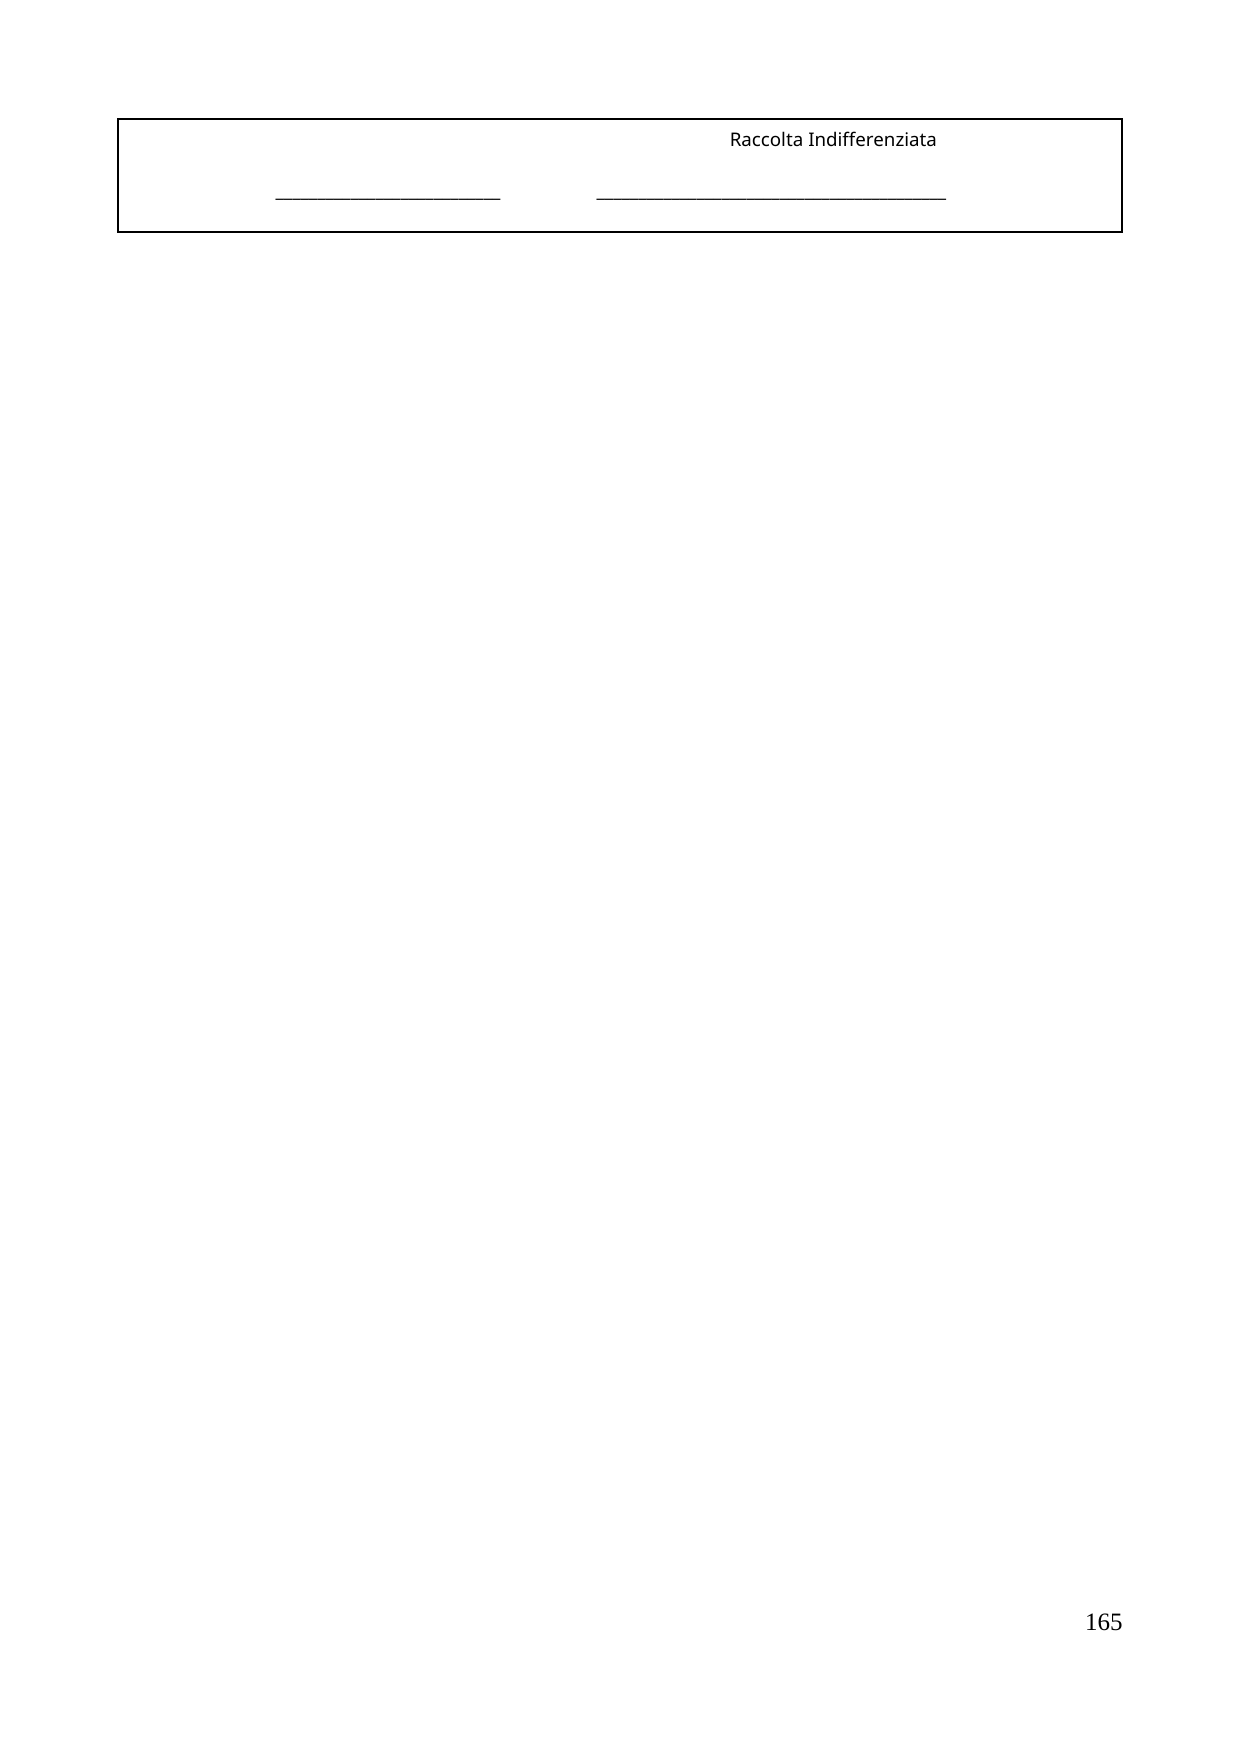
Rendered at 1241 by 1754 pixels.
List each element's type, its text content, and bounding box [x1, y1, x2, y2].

table_cell Raccolta Indifferenziata ___________________________ __________________________________________ [119, 120, 1121, 231]
